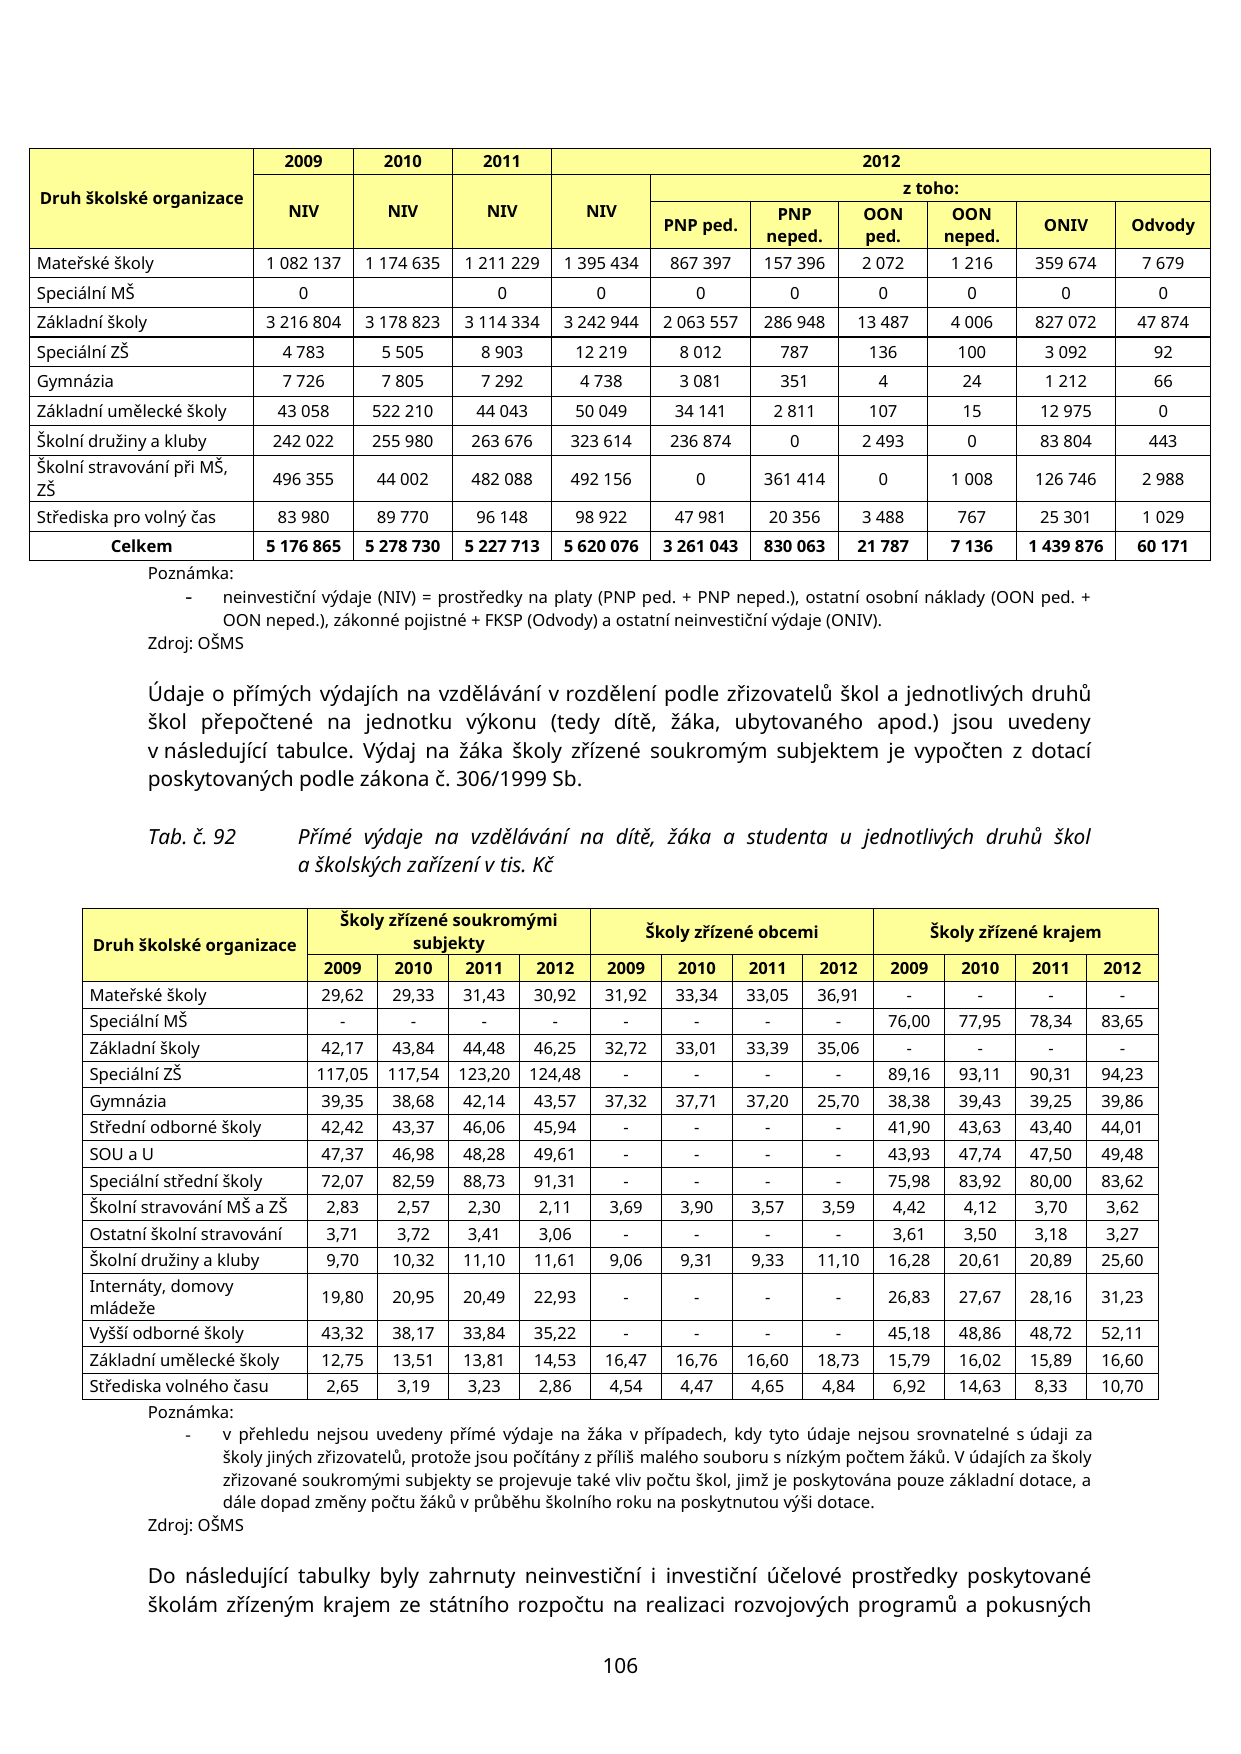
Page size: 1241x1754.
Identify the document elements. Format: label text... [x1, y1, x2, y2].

table_cell 3,70 [1016, 1195, 1086, 1220]
table_cell - [733, 1221, 802, 1247]
table_cell 0 [1116, 278, 1210, 307]
table_cell - [1087, 982, 1158, 1007]
table_cell 3,41 [449, 1221, 519, 1247]
table_cell Speciální ZŠ [83, 1062, 307, 1087]
table_cell 37,32 [591, 1088, 661, 1114]
table_cell 33,01 [662, 1035, 732, 1061]
table_cell 7 292 [453, 367, 551, 396]
table_cell 767 [928, 502, 1016, 531]
table_cell 3,72 [378, 1221, 448, 1247]
table_cell OON neped. [928, 202, 1016, 248]
table_cell 20 356 [751, 502, 838, 531]
table_cell 43,32 [308, 1321, 377, 1346]
table_cell - [662, 1168, 732, 1193]
table_cell 30,92 [520, 982, 590, 1007]
table_cell 43 058 [254, 397, 353, 425]
table_cell 48,72 [1016, 1321, 1086, 1346]
table_cell 13,81 [449, 1347, 519, 1373]
table_header 2010 [354, 149, 452, 174]
table_header 2012 [552, 149, 1210, 174]
table_cell 3,69 [591, 1195, 661, 1220]
table_cell 2010 [662, 955, 732, 981]
table_cell 5 227 713 [453, 532, 551, 560]
table_cell 0 [1116, 397, 1210, 425]
table_cell Základní umělecké školy [83, 1347, 307, 1373]
table_cell Speciální MŠ [30, 278, 253, 307]
table_cell 41,90 [874, 1115, 944, 1140]
table_cell Základní školy [30, 308, 253, 336]
table_cell 15 [928, 397, 1016, 425]
table_cell 43,63 [945, 1115, 1015, 1140]
table_cell 31,43 [449, 982, 519, 1007]
table_cell 20,49 [449, 1274, 519, 1319]
table_cell 4,12 [945, 1195, 1015, 1220]
table_cell - [662, 1274, 732, 1319]
table_cell 46,25 [520, 1035, 590, 1061]
table_cell 13,51 [378, 1347, 448, 1373]
table_cell 3,18 [1016, 1221, 1086, 1247]
table_cell 98 922 [552, 502, 650, 531]
table_cell 2,65 [308, 1374, 377, 1399]
table_cell SOU a U [83, 1141, 307, 1167]
table_cell 38,38 [874, 1088, 944, 1114]
table_cell - [733, 1168, 802, 1193]
table_cell 1 395 434 [552, 249, 650, 277]
table_cell - [662, 1321, 732, 1346]
text Poznámka: [148, 1400, 1092, 1423]
table_cell - [803, 1115, 873, 1140]
table_cell 0 [928, 278, 1016, 307]
table_cell 83,65 [1087, 1009, 1158, 1034]
table_cell 9,33 [733, 1248, 802, 1273]
table_cell 1 174 635 [354, 249, 452, 277]
table_cell 492 156 [552, 456, 650, 501]
table_cell - [662, 1221, 732, 1247]
table_cell 5 620 076 [552, 532, 650, 560]
table_cell Gymnázia [83, 1088, 307, 1114]
table_cell 359 674 [1017, 249, 1115, 277]
table_cell 867 397 [651, 249, 750, 277]
table_cell 96 148 [453, 502, 551, 531]
table_cell 4,54 [591, 1374, 661, 1399]
table_cell - [520, 1009, 590, 1034]
table_cell 136 [839, 338, 927, 366]
table_cell 37,20 [733, 1088, 802, 1114]
table_cell 0 [1017, 278, 1115, 307]
table_cell Střediska pro volný čas [30, 502, 253, 531]
table_cell 1 029 [1116, 502, 1210, 531]
table_cell 33,05 [733, 982, 802, 1007]
table_cell 522 210 [354, 397, 452, 425]
table_cell 4,47 [662, 1374, 732, 1399]
table_cell Ostatní školní stravování [83, 1221, 307, 1247]
table_cell 25,60 [1087, 1248, 1158, 1273]
table_cell 38,17 [378, 1321, 448, 1346]
table_cell 0 [552, 278, 650, 307]
table_cell 48,86 [945, 1321, 1015, 1346]
table_cell 100 [928, 338, 1016, 366]
table_cell - [803, 1009, 873, 1034]
table_cell Odvody [1116, 202, 1210, 248]
text Poznámka: [148, 561, 1092, 584]
table_cell - [378, 1009, 448, 1034]
table_cell 3,71 [308, 1221, 377, 1247]
table_cell 496 355 [254, 456, 353, 501]
table_cell 827 072 [1017, 308, 1115, 336]
table_cell 2,30 [449, 1195, 519, 1220]
table_cell 323 614 [552, 426, 650, 455]
text Zdroj: OŠMS [148, 1514, 1092, 1537]
table_cell Mateřské školy [83, 982, 307, 1007]
table_cell 12,75 [308, 1347, 377, 1373]
table_cell 1 216 [928, 249, 1016, 277]
table_cell 830 063 [751, 532, 838, 560]
table_cell - [803, 1168, 873, 1193]
table_header 2011 [453, 149, 551, 174]
table_cell - [662, 1141, 732, 1167]
table_cell Internáty, domovy mládeže [83, 1274, 307, 1319]
table_cell 157 396 [751, 249, 838, 277]
table_cell 43,93 [874, 1141, 944, 1167]
table_cell Gymnázia [30, 367, 253, 396]
table_cell 361 414 [751, 456, 838, 501]
table_cell 1 212 [1017, 367, 1115, 396]
table_cell 263 676 [453, 426, 551, 455]
table_cell 28,16 [1016, 1274, 1086, 1319]
table_cell 46,98 [378, 1141, 448, 1167]
table_cell Speciální MŠ [83, 1009, 307, 1034]
table_cell 3,23 [449, 1374, 519, 1399]
table_header Druh školské organizace [30, 149, 253, 248]
table_cell 21 787 [839, 532, 927, 560]
table_cell 93,11 [945, 1062, 1015, 1087]
table_cell - [1016, 982, 1086, 1007]
table_cell Školní stravování při MŠ, ZŠ [30, 456, 253, 501]
table_cell 126 746 [1017, 456, 1115, 501]
table_cell - [733, 1115, 802, 1140]
table_cell 90,31 [1016, 1062, 1086, 1087]
table_cell - [662, 1115, 732, 1140]
table_cell 49,61 [520, 1141, 590, 1167]
table_cell 2,11 [520, 1195, 590, 1220]
table_cell 9,06 [591, 1248, 661, 1273]
table_cell 16,02 [945, 1347, 1015, 1373]
table_cell 3,59 [803, 1195, 873, 1220]
table_cell 3 114 334 [453, 308, 551, 336]
table_cell 66 [1116, 367, 1210, 396]
table_cell 43,57 [520, 1088, 590, 1114]
table_cell 33,34 [662, 982, 732, 1007]
table_cell PNP neped. [751, 202, 838, 248]
table_cell 107 [839, 397, 927, 425]
table_cell 3 092 [1017, 338, 1115, 366]
table_cell 2010 [945, 955, 1015, 981]
table_cell - [591, 1321, 661, 1346]
table_cell - [803, 1221, 873, 1247]
table_cell - [449, 1009, 519, 1034]
table_cell 47 874 [1116, 308, 1210, 336]
table_cell 20,95 [378, 1274, 448, 1319]
table_cell NIV [254, 175, 353, 248]
list neinvestiční výdaje (NIV) = prostředky na platy (PNP ped. + PNP neped.), ostatní osobní náklady (OON ped. + OON neped.), zákonné pojistné + FKSP (Odvody) a ostatní neinvestiční výdaje (ONIV). [185, 584, 1092, 631]
table_cell 0 [651, 278, 750, 307]
table_cell - [662, 1009, 732, 1034]
table_cell - [733, 1141, 802, 1167]
table_cell 1 211 229 [453, 249, 551, 277]
table_cell 2 493 [839, 426, 927, 455]
table_cell 10,32 [378, 1248, 448, 1273]
table_cell - [591, 1221, 661, 1247]
table_cell 2,83 [308, 1195, 377, 1220]
table_cell Základní umělecké školy [30, 397, 253, 425]
table_cell 38,68 [378, 1088, 448, 1114]
table_cell 80,00 [1016, 1168, 1086, 1193]
text Zdroj: OŠMS [148, 631, 1092, 654]
table_cell 36,91 [803, 982, 873, 1007]
table_cell 39,43 [945, 1088, 1015, 1114]
table_cell 83 804 [1017, 426, 1115, 455]
table_cell 42,14 [449, 1088, 519, 1114]
table_cell - [945, 982, 1015, 1007]
table_cell 25,70 [803, 1088, 873, 1114]
table_cell Základní školy [83, 1035, 307, 1061]
table_cell - [803, 1141, 873, 1167]
table_cell 2 072 [839, 249, 927, 277]
table_cell 0 [751, 278, 838, 307]
table_cell 4,65 [733, 1374, 802, 1399]
table_cell - [803, 1062, 873, 1087]
table_cell 0 [839, 278, 927, 307]
table_cell 3,62 [1087, 1195, 1158, 1220]
table_cell - [1087, 1035, 1158, 1061]
table_cell 255 980 [354, 426, 452, 455]
table_cell 16,60 [733, 1347, 802, 1373]
text Údaje o přímých výdajích na vzdělávání v rozdělení podle zřizovatelů škol a jednotlivých druhů škol přepočtené na jednotku výkonu (tedy dítě, žáka, ubytovaného apod.) jsou uvedeny v následující tabulce. Výdaj na žáka školy zřízené soukromým subjektem je vypočten z dotací poskytovaných podle zákona č. 306/1999 Sb. [148, 679, 1092, 793]
table_cell 16,28 [874, 1248, 944, 1273]
table_cell 4 738 [552, 367, 650, 396]
table_cell 11,61 [520, 1248, 590, 1273]
table_cell 0 [751, 426, 838, 455]
table_cell 46,06 [449, 1115, 519, 1140]
table_cell 35,22 [520, 1321, 590, 1346]
table_cell 44,01 [1087, 1115, 1158, 1140]
table_cell 48,28 [449, 1141, 519, 1167]
table_cell 4 006 [928, 308, 1016, 336]
table_cell z toho: [651, 175, 1210, 201]
table_cell 7 136 [928, 532, 1016, 560]
table_cell 19,80 [308, 1274, 377, 1319]
table_cell 44 002 [354, 456, 452, 501]
table_cell 2 988 [1116, 456, 1210, 501]
table_cell Celkem [30, 532, 253, 560]
table_cell 2,86 [520, 1374, 590, 1399]
table_cell 13 487 [839, 308, 927, 336]
table_cell PNP ped. [651, 202, 750, 248]
table_cell 9,31 [662, 1248, 732, 1273]
table_cell 242 022 [254, 426, 353, 455]
table_cell 83,62 [1087, 1168, 1158, 1193]
table_cell 39,35 [308, 1088, 377, 1114]
table_cell 43,40 [1016, 1115, 1086, 1140]
table_cell 482 088 [453, 456, 551, 501]
table_cell Střediska volného času [83, 1374, 307, 1399]
table_cell Vyšší odborné školy [83, 1321, 307, 1346]
table_cell 37,71 [662, 1088, 732, 1114]
table_cell - [733, 1009, 802, 1034]
table_cell 78,34 [1016, 1009, 1086, 1034]
table_cell 8 903 [453, 338, 551, 366]
table_cell 5 278 730 [354, 532, 452, 560]
table_cell 443 [1116, 426, 1210, 455]
table_cell 26,83 [874, 1274, 944, 1319]
table_cell 2009 [591, 955, 661, 981]
table_cell - [803, 1321, 873, 1346]
table_cell OON ped. [839, 202, 927, 248]
table_cell 45,18 [874, 1321, 944, 1346]
table_cell 88,73 [449, 1168, 519, 1193]
table_cell 27,67 [945, 1274, 1015, 1319]
table_cell 0 [453, 278, 551, 307]
table_cell 47,74 [945, 1141, 1015, 1167]
table_cell 2012 [1087, 955, 1158, 981]
table_cell - [591, 1141, 661, 1167]
table_cell 18,73 [803, 1347, 873, 1373]
table_cell ONIV [1017, 202, 1115, 248]
table_cell - [591, 1274, 661, 1319]
table_cell 787 [751, 338, 838, 366]
table_cell 16,76 [662, 1347, 732, 1373]
table_cell 2009 [874, 955, 944, 981]
table_cell - [874, 1035, 944, 1061]
list Přímé výdaje na vzdělávání na dítě, žáka a studenta u jednotlivých druhů škol a školských zařízení v tis. Kč [148, 822, 1092, 879]
table_cell - [803, 1274, 873, 1319]
table_cell 3 216 804 [254, 308, 353, 336]
table_cell 6,92 [874, 1374, 944, 1399]
table_cell 82,59 [378, 1168, 448, 1193]
table_cell 3,50 [945, 1221, 1015, 1247]
table_cell 2011 [449, 955, 519, 981]
table_cell 3,90 [662, 1195, 732, 1220]
table_cell 16,60 [1087, 1347, 1158, 1373]
table_cell 12 975 [1017, 397, 1115, 425]
table_header Školy zřízené soukromými subjekty [308, 909, 590, 954]
table_cell 72,07 [308, 1168, 377, 1193]
table_cell 3,57 [733, 1195, 802, 1220]
table_cell 76,00 [874, 1009, 944, 1034]
table_cell 60 171 [1116, 532, 1210, 560]
table_cell - [733, 1062, 802, 1087]
table_cell 8 012 [651, 338, 750, 366]
table_cell 4,42 [874, 1195, 944, 1220]
table_cell NIV [354, 175, 452, 248]
list v přehledu nejsou uvedeny přímé výdaje na žáka v případech, kdy tyto údaje nejsou srovnatelné s údaji za školy jiných zřizovatelů, protože jsou počítány z příliš malého souboru s nízkým počtem žáků. V údajích za školy zřizované soukromými subjekty se projevuje také vliv počtu škol, jimž je poskytována pouze základní dotace, a dále dopad změny počtu žáků v průběhu školního roku na poskytnutou výši dotace. [185, 1423, 1092, 1514]
table_cell 2 063 557 [651, 308, 750, 336]
table_header Druh školské organizace [83, 909, 307, 981]
table_cell - [874, 982, 944, 1007]
table_cell 123,20 [449, 1062, 519, 1087]
table_cell 3 081 [651, 367, 750, 396]
table_cell 11,10 [449, 1248, 519, 1273]
table_cell 43,37 [378, 1115, 448, 1140]
table_cell Střední odborné školy [83, 1115, 307, 1140]
table_cell 0 [928, 426, 1016, 455]
table_cell 0 [839, 456, 927, 501]
table_cell 3 178 823 [354, 308, 452, 336]
table_cell 9,70 [308, 1248, 377, 1273]
table_cell Speciální ZŠ [30, 338, 253, 366]
table_cell 5 176 865 [254, 532, 353, 560]
table_cell 31,92 [591, 982, 661, 1007]
table_cell 92 [1116, 338, 1210, 366]
table_cell 39,25 [1016, 1088, 1086, 1114]
table_cell 39,86 [1087, 1088, 1158, 1114]
table_cell 8,33 [1016, 1374, 1086, 1399]
table_cell Mateřské školy [30, 249, 253, 277]
table_cell - [1016, 1035, 1086, 1061]
table_cell 44 043 [453, 397, 551, 425]
table_cell 83,92 [945, 1168, 1015, 1193]
table_cell Školní družiny a kluby [30, 426, 253, 455]
table_cell 12 219 [552, 338, 650, 366]
table_cell 4 783 [254, 338, 353, 366]
table_cell 2012 [803, 955, 873, 981]
table_cell 32,72 [591, 1035, 661, 1061]
table_cell 286 948 [751, 308, 838, 336]
table_cell 42,17 [308, 1035, 377, 1061]
table_cell 2012 [520, 955, 590, 981]
table_cell 236 874 [651, 426, 750, 455]
table_cell 14,63 [945, 1374, 1015, 1399]
table_cell 77,95 [945, 1009, 1015, 1034]
table_cell 4,84 [803, 1374, 873, 1399]
table_cell 25 301 [1017, 502, 1115, 531]
table_cell - [662, 1062, 732, 1087]
table_cell 1 082 137 [254, 249, 353, 277]
table_cell 3,27 [1087, 1221, 1158, 1247]
table_cell - [591, 1115, 661, 1140]
table_cell - [591, 1168, 661, 1193]
table_cell 351 [751, 367, 838, 396]
table_header Školy zřízené krajem [874, 909, 1158, 954]
table_cell 47,37 [308, 1141, 377, 1167]
table_cell 24 [928, 367, 1016, 396]
table_cell 29,33 [378, 982, 448, 1007]
table_cell 117,54 [378, 1062, 448, 1087]
table_cell 2010 [378, 955, 448, 981]
table_cell 33,39 [733, 1035, 802, 1061]
table_cell 15,89 [1016, 1347, 1086, 1373]
table_cell 1 439 876 [1017, 532, 1115, 560]
table_cell 16,47 [591, 1347, 661, 1373]
table_cell [354, 278, 452, 307]
table_cell 7 805 [354, 367, 452, 396]
table_cell 2,57 [378, 1195, 448, 1220]
table_cell 10,70 [1087, 1374, 1158, 1399]
table_cell 43,84 [378, 1035, 448, 1061]
table_cell 45,94 [520, 1115, 590, 1140]
table_cell 124,48 [520, 1062, 590, 1087]
table_cell 5 505 [354, 338, 452, 366]
table_cell 3,61 [874, 1221, 944, 1247]
table_cell 20,89 [1016, 1248, 1086, 1273]
table_cell Školní stravování MŠ a ZŠ [83, 1195, 307, 1220]
table_cell 3 488 [839, 502, 927, 531]
table_cell 34 141 [651, 397, 750, 425]
table_cell - [591, 1062, 661, 1087]
table_cell 15,79 [874, 1347, 944, 1373]
table_cell 31,23 [1087, 1274, 1158, 1319]
table_cell - [733, 1321, 802, 1346]
table_cell 94,23 [1087, 1062, 1158, 1087]
table_cell 4 [839, 367, 927, 396]
table_cell 2 811 [751, 397, 838, 425]
table_cell 33,84 [449, 1321, 519, 1346]
table_cell - [733, 1274, 802, 1319]
table_cell 1 008 [928, 456, 1016, 501]
table_cell 3 261 043 [651, 532, 750, 560]
table_cell 89 770 [354, 502, 452, 531]
table_header 2009 [254, 149, 353, 174]
table_cell 89,16 [874, 1062, 944, 1087]
table_cell 44,48 [449, 1035, 519, 1061]
table_cell - [308, 1009, 377, 1034]
table_cell 20,61 [945, 1248, 1015, 1273]
table_cell 42,42 [308, 1115, 377, 1140]
table_cell 14,53 [520, 1347, 590, 1373]
table_cell Školní družiny a kluby [83, 1248, 307, 1273]
table_cell 47,50 [1016, 1141, 1086, 1167]
table_header Školy zřízené obcemi [591, 909, 873, 954]
table_cell 3 242 944 [552, 308, 650, 336]
table_cell 91,31 [520, 1168, 590, 1193]
table_cell 3,19 [378, 1374, 448, 1399]
table_cell 7 679 [1116, 249, 1210, 277]
table_cell 2011 [1016, 955, 1086, 981]
table_cell 47 981 [651, 502, 750, 531]
table_cell 29,62 [308, 982, 377, 1007]
table_cell - [591, 1009, 661, 1034]
table_cell 0 [254, 278, 353, 307]
table_cell NIV [453, 175, 551, 248]
table_cell 2011 [733, 955, 802, 981]
text Do následující tabulky byly zahrnuty neinvestiční i investiční účelové prostředky poskytované školám zřízeným krajem ze státního rozpočtu na realizaci rozvojových programů a pokusných [148, 1562, 1092, 1618]
table_cell 22,93 [520, 1274, 590, 1319]
table_cell NIV [552, 175, 650, 248]
table_cell 117,05 [308, 1062, 377, 1087]
table_cell Speciální střední školy [83, 1168, 307, 1193]
table_cell 50 049 [552, 397, 650, 425]
table_cell 2009 [308, 955, 377, 981]
table_cell 3,06 [520, 1221, 590, 1247]
table_cell 49,48 [1087, 1141, 1158, 1167]
table_cell 83 980 [254, 502, 353, 531]
table_cell 11,10 [803, 1248, 873, 1273]
table_cell 52,11 [1087, 1321, 1158, 1346]
table_cell - [945, 1035, 1015, 1061]
table_cell 0 [651, 456, 750, 501]
table_cell 75,98 [874, 1168, 944, 1193]
table_cell 35,06 [803, 1035, 873, 1061]
table_cell 7 726 [254, 367, 353, 396]
